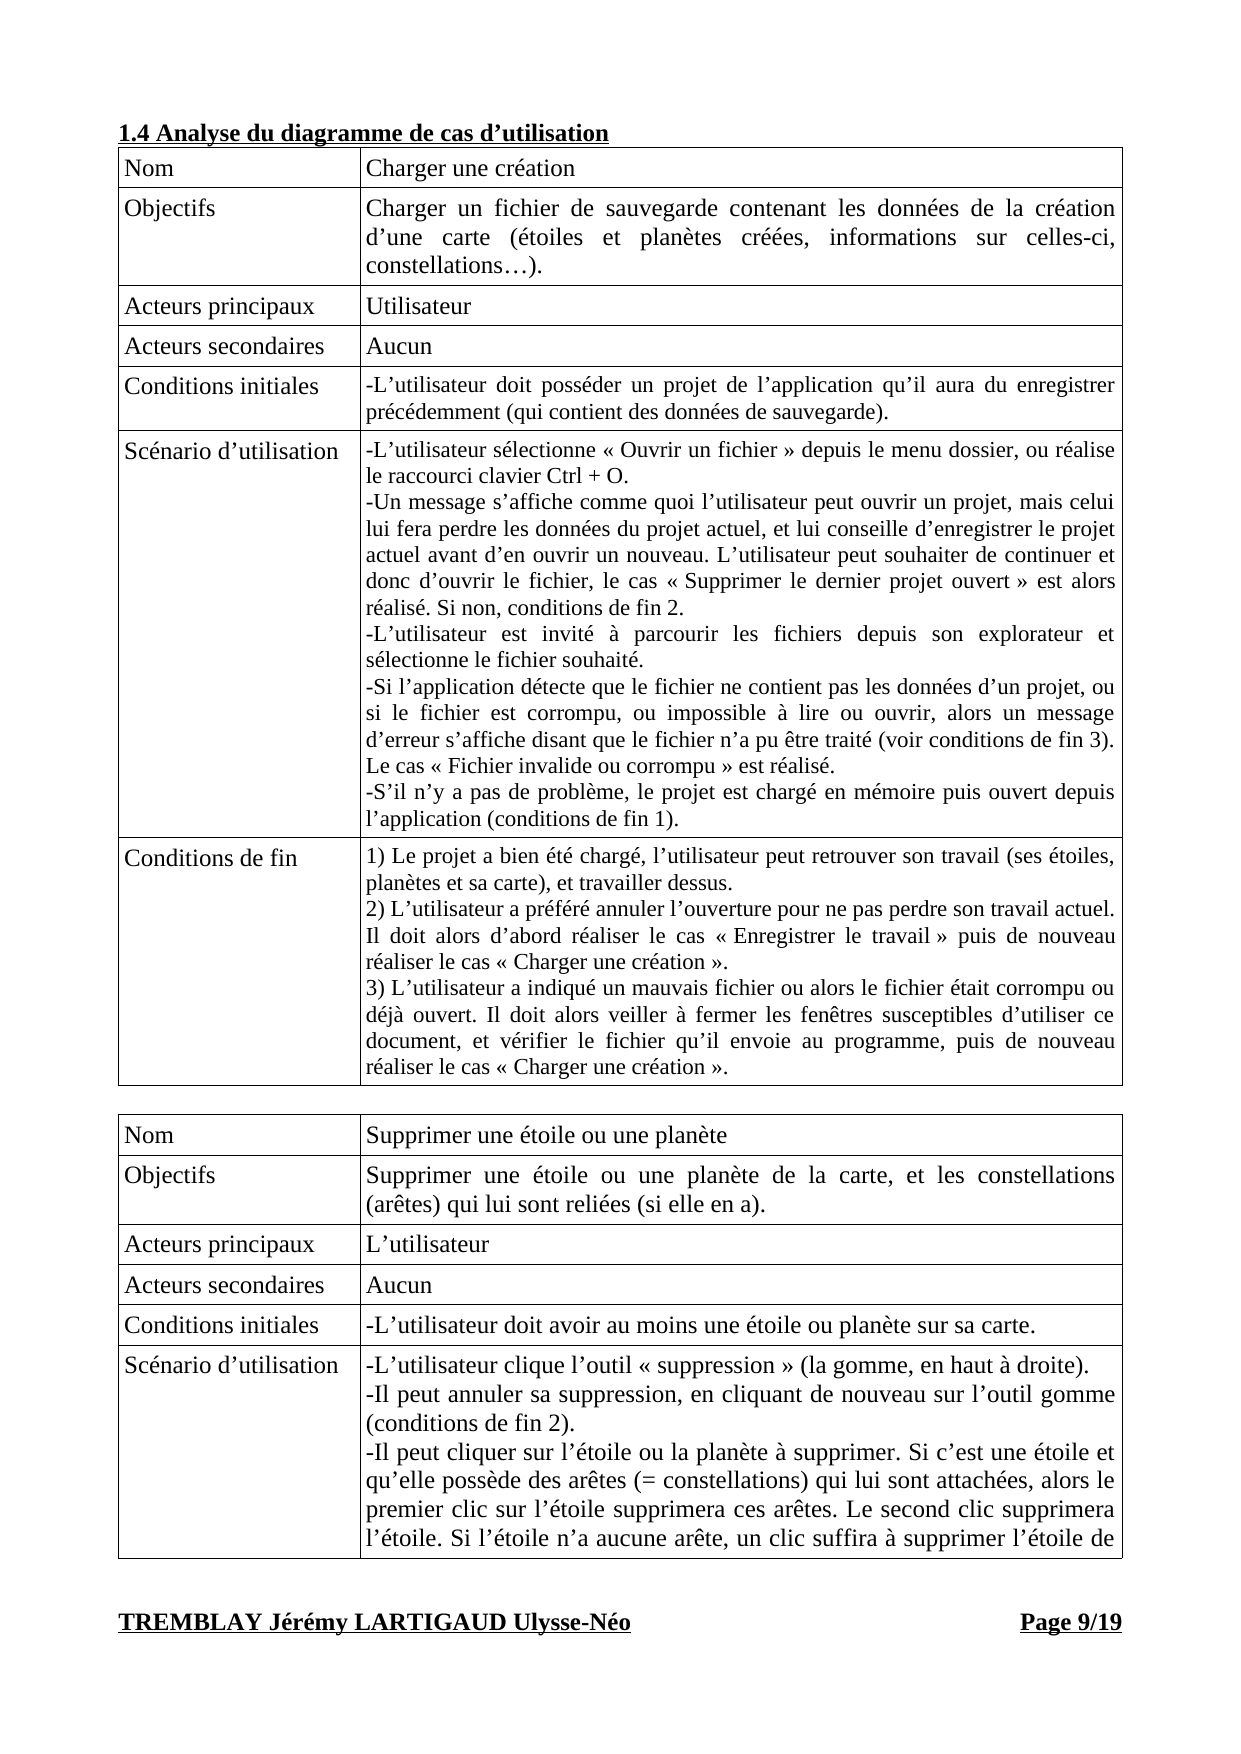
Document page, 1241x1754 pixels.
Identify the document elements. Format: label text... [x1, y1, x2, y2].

table_cell Aucun [361, 1265, 1122, 1304]
table_cell Aucun [361, 326, 1122, 366]
table_cell Utilisateur [361, 286, 1122, 325]
table_header Charger une création [361, 148, 1122, 187]
table_cell Objectifs [119, 188, 360, 285]
table_cell Supprimer une étoile ou une planète de la carte, et les constellations (arêtes) qui lui sont reliées (si elle en a). [361, 1156, 1122, 1224]
table_cell Scénario d’utilisation [119, 431, 360, 837]
table_cell -L’utilisateur sélectionne « Ouvrir un fichier » depuis le menu dossier, ou réalise le raccourci clavier Ctrl + O. -Un message s’affiche comme quoi l’utilisateur peut ouvrir un projet, mais celui lui fera perdre les données du projet actuel, et lui conseille d’enregistrer le projet actuel avant d’en ouvrir un nouveau. L’utilisateur peut souhaiter de continuer et donc d’ouvrir le fichier, le cas « Supprimer le dernier projet ouvert » est alors réalisé. Si non, conditions de fin 2. -L’utilisateur est invité à parcourir les fichiers depuis son explorateur et sélectionne le fichier souhaité. -Si l’application détecte que le fichier ne contient pas les données d’un projet, ou si le fichier est corrompu, ou impossible à lire ou ouvrir, alors un message d’erreur s’affiche disant que le fichier n’a pu être traité (voir conditions de fin 3). Le cas « Fichier invalide ou corrompu » est réalisé. -S’il n’y a pas de problème, le projet est chargé en mémoire puis ouvert depuis l’application (conditions de fin 1). [361, 431, 1122, 837]
table_header Nom [119, 148, 360, 187]
table_cell Objectifs [119, 1156, 360, 1224]
table_cell Acteurs principaux [119, 1225, 360, 1264]
table_cell -L’utilisateur doit posséder un projet de l’application qu’il aura du enregistrer précédemment (qui contient des données de sauvegarde). [361, 367, 1122, 430]
table_cell Acteurs principaux [119, 286, 360, 325]
table_cell Conditions initiales [119, 1305, 360, 1345]
table_cell Acteurs secondaires [119, 326, 360, 366]
table_cell L’utilisateur [361, 1225, 1122, 1264]
table_cell Acteurs secondaires [119, 1265, 360, 1304]
table_cell Conditions de fin [119, 838, 360, 1085]
table_header Nom [119, 1115, 360, 1155]
table_cell -L’utilisateur doit avoir au moins une étoile ou planète sur sa carte. [361, 1305, 1122, 1345]
table_cell Scénario d’utilisation [119, 1346, 360, 1558]
table_header Supprimer une étoile ou une planète [361, 1115, 1122, 1155]
table_cell 1) Le projet a bien été chargé, l’utilisateur peut retrouver son travail (ses étoiles, planètes et sa carte), et travailler dessus. 2) L’utilisateur a préféré annuler l’ouverture pour ne pas perdre son travail actuel. Il doit alors d’abord réaliser le cas « Enregistrer le travail » puis de nouveau réaliser le cas « Charger une création ». 3) L’utilisateur a indiqué un mauvais fichier ou alors le fichier était corrompu ou déjà ouvert. Il doit alors veiller à fermer les fenêtres susceptibles d’utiliser ce document, et vérifier le fichier qu’il envoie au programme, puis de nouveau réaliser le cas « Charger une création ». [361, 838, 1122, 1085]
table_cell Charger un fichier de sauvegarde contenant les données de la création d’une carte (étoiles et planètes créées, informations sur celles-ci, constellations…). [361, 188, 1122, 285]
table_cell Conditions initiales [119, 367, 360, 430]
table_cell -L’utilisateur clique l’outil « suppression » (la gomme, en haut à droite). -Il peut annuler sa suppression, en cliquant de nouveau sur l’outil gomme (conditions de fin 2). -Il peut cliquer sur l’étoile ou la planète à supprimer. Si c’est une étoile et qu’elle possède des arêtes (= constellations) qui lui sont attachées, alors le premier clic sur l’étoile supprimera ces arêtes. Le second clic supprimera l’étoile. Si l’étoile n’a aucune arête, un clic suffira à supprimer l’étoile de [361, 1346, 1122, 1558]
text 1.4 Analyse du diagramme de cas d’utilisation [118, 118, 1122, 147]
